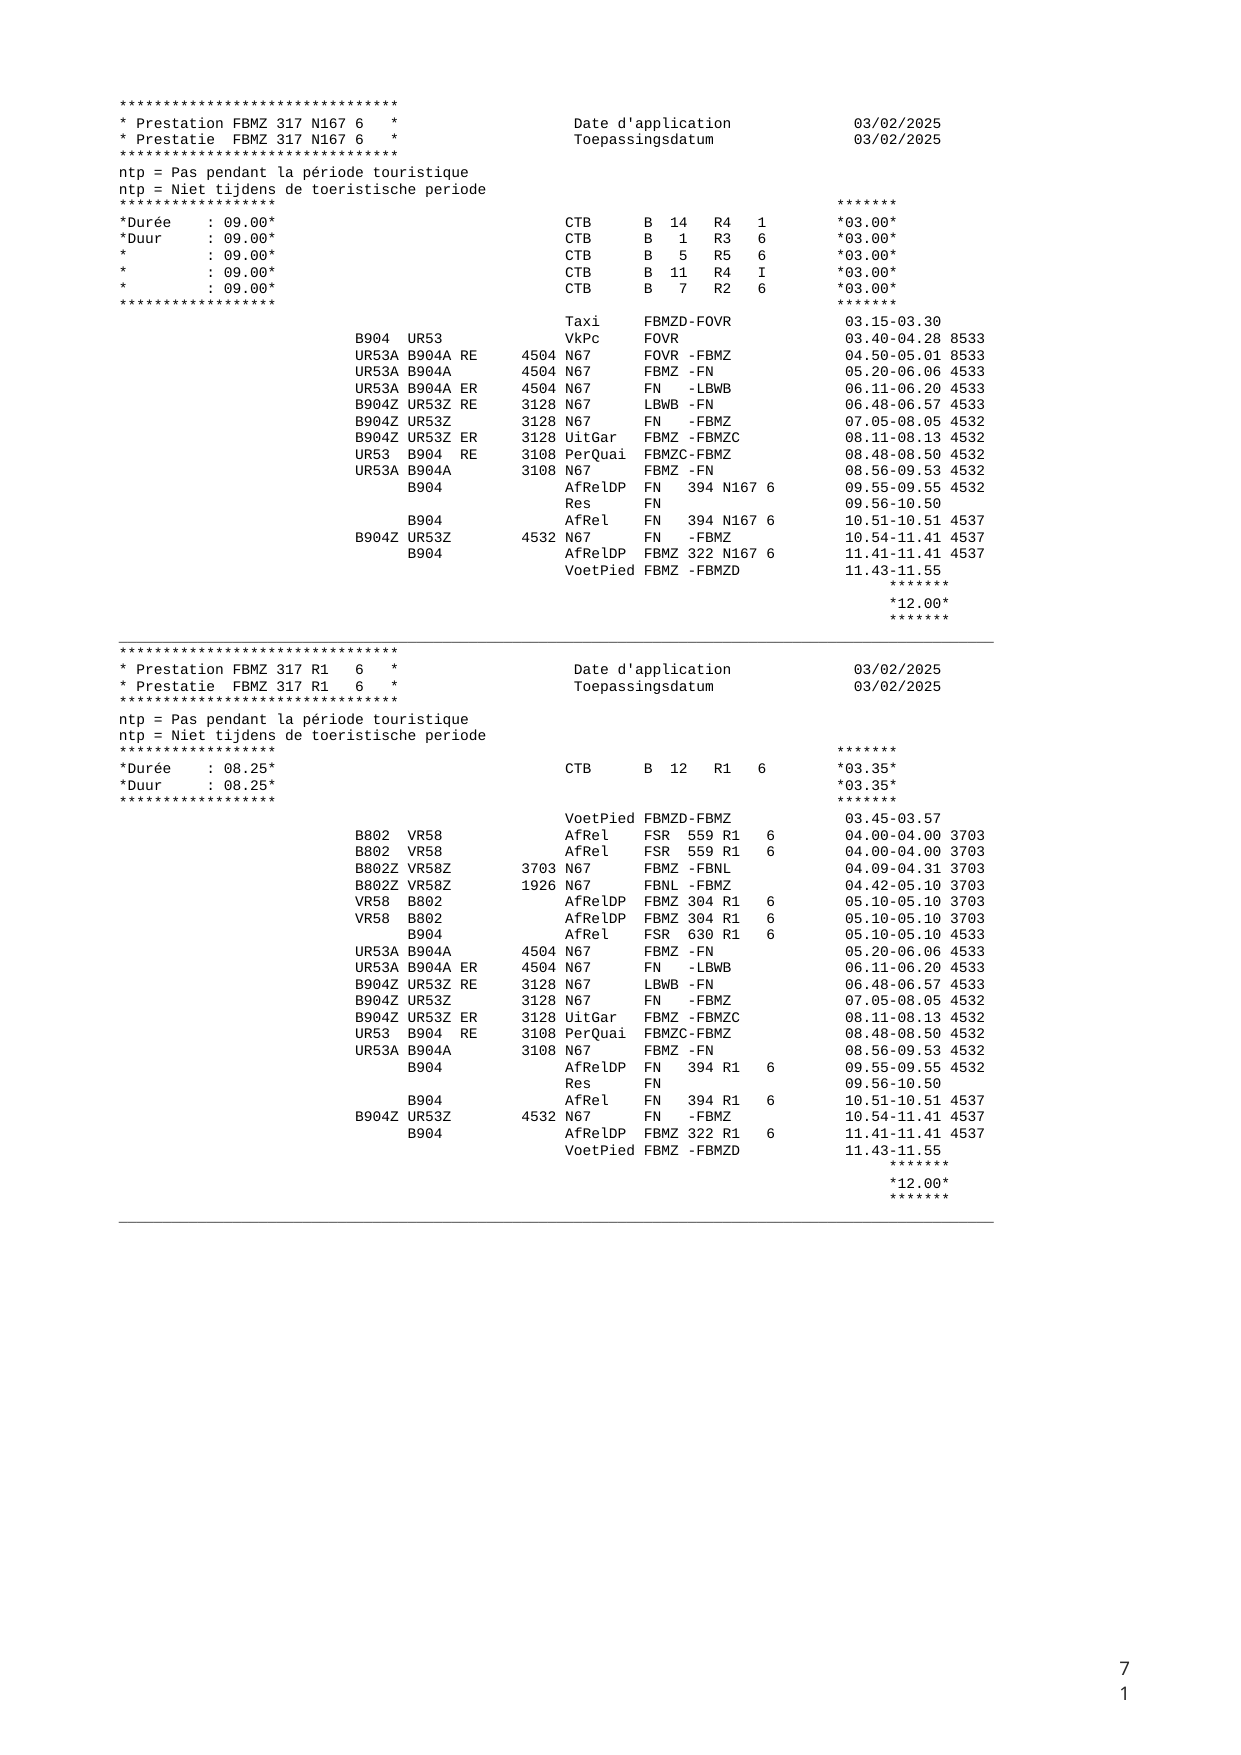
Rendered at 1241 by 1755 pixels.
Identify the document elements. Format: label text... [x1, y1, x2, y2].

text ******************************** * Prestation FBMZ 317 R1 6 * Date d'application 03/02/2025 * Prestatie FBMZ 317 R1 6 * Toepassingsdatum 03/02/2025 ******************************** ntp = Pas pendant la période touristique ntp = Niet tijdens de toeristische periode ****************** ******* *Durée : 08.25* CTB B 12 R1 6 *03.35* *Duur : 08.25* *03.35* ****************** ******* VoetPied FBMZD-FBMZ 03.45-03.57 B802 VR58 AfRel FSR 559 R1 6 04.00-04.00 3703 B802 VR58 AfRel FSR 559 R1 6 04.00-04.00 3703 B802Z VR58Z 3703 N67 FBMZ -FBNL 04.09-04.31 3703 B802Z VR58Z 1926 N67 FBNL -FBMZ 04.42-05.10 3703 VR58 B802 AfRelDP FBMZ 304 R1 6 05.10-05.10 3703 VR58 B802 AfRelDP FBMZ 304 R1 6 05.10-05.10 3703 B904 AfRel FSR 630 R1 6 05.10-05.10 4533 UR53A B904A 4504 N67 FBMZ -FN 05.20-06.06 4533 UR53A B904A ER 4504 N67 FN -LBWB 06.11-06.20 4533 B904Z UR53Z RE 3128 N67 LBWB -FN 06.48-06.57 4533 B904Z UR53Z 3128 N67 FN -FBMZ 07.05-08.05 4532 B904Z UR53Z ER 3128 UitGar FBMZ -FBMZC 08.11-08.13 4532 UR53 B904 RE 3108 PerQuai FBMZC-FBMZ 08.48-08.50 4532 UR53A B904A 3108 N67 FBMZ -FN 08.56-09.53 4532 B904 AfRelDP FN 394 R1 6 09.55-09.55 4532 Res FN 09.56-10.50 B904 AfRel FN 394 R1 6 10.51-10.51 4537 B904Z UR53Z 4532 N67 FN -FBMZ 10.54-11.41 4537 B904 AfRelDP FBMZ 322 R1 6 11.41-11.41 4537 VoetPied FBMZ -FBMZD 11.43-11.55 ******* *12.00* ******* ____________________________________________________________________________________________________ [119, 646, 1122, 1226]
text ******************************** * Prestation FBMZ 317 N167 6 * Date d'application 03/02/2025 * Prestatie FBMZ 317 N167 6 * Toepassingsdatum 03/02/2025 ******************************** ntp = Pas pendant la période touristique ntp = Niet tijdens de toeristische periode ****************** ******* *Durée : 09.00* CTB B 14 R4 1 *03.00* *Duur : 09.00* CTB B 1 R3 6 *03.00* * : 09.00* CTB B 5 R5 6 *03.00* * : 09.00* CTB B 11 R4 I *03.00* * : 09.00* CTB B 7 R2 6 *03.00* ****************** ******* Taxi FBMZD-FOVR 03.15-03.30 B904 UR53 VkPc FOVR 03.40-04.28 8533 UR53A B904A RE 4504 N67 FOVR -FBMZ 04.50-05.01 8533 UR53A B904A 4504 N67 FBMZ -FN 05.20-06.06 4533 UR53A B904A ER 4504 N67 FN -LBWB 06.11-06.20 4533 B904Z UR53Z RE 3128 N67 LBWB -FN 06.48-06.57 4533 B904Z UR53Z 3128 N67 FN -FBMZ 07.05-08.05 4532 B904Z UR53Z ER 3128 UitGar FBMZ -FBMZC 08.11-08.13 4532 UR53 B904 RE 3108 PerQuai FBMZC-FBMZ 08.48-08.50 4532 UR53A B904A 3108 N67 FBMZ -FN 08.56-09.53 4532 B904 AfRelDP FN 394 N167 6 09.55-09.55 4532 Res FN 09.56-10.50 B904 AfRel FN 394 N167 6 10.51-10.51 4537 B904Z UR53Z 4532 N67 FN -FBMZ 10.54-11.41 4537 B904 AfRelDP FBMZ 322 N167 6 11.41-11.41 4537 VoetPied FBMZ -FBMZD 11.43-11.55 ******* *12.00* ******* ____________________________________________________________________________________________________ [119, 99, 1122, 646]
